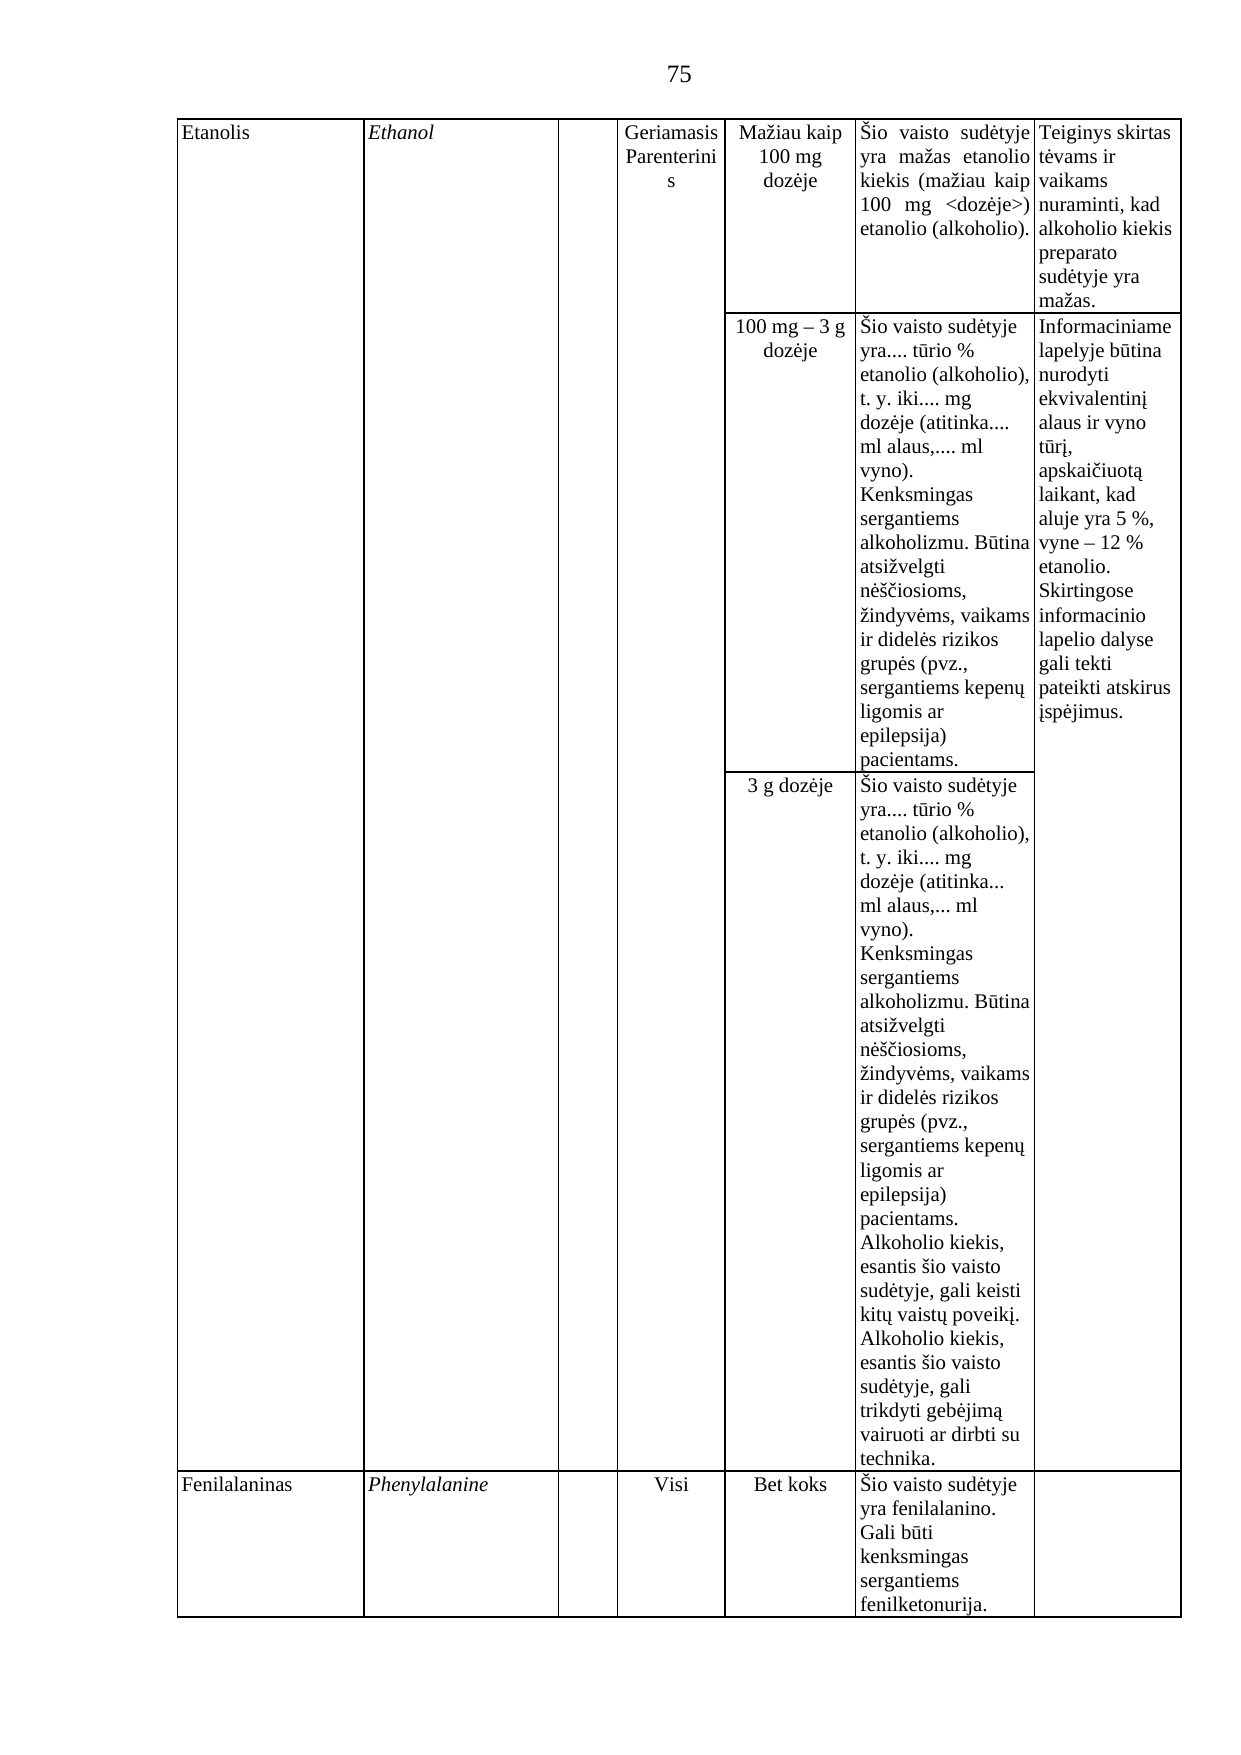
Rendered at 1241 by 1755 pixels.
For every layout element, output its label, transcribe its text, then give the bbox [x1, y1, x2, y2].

table_cell [559, 120, 617, 1470]
table_cell Šio vaisto sudėtyje yra mažas etanolio kiekis (mažiau kaip 100 mg <dozėje>) etanolio (alkoholio). [856, 120, 1034, 312]
table_cell Ethanol [365, 120, 558, 1470]
table_cell Phenylalanine [365, 1472, 558, 1616]
table_cell [1035, 1472, 1180, 1616]
table_cell 3 g dozėje [726, 773, 855, 1470]
table_cell Visi [618, 1472, 724, 1616]
table_cell Etanolis [178, 120, 363, 1470]
table_cell 100 mg – 3 g dozėje [726, 314, 855, 771]
table_cell Bet koks [726, 1472, 855, 1616]
table_cell [559, 1472, 617, 1616]
table_cell Informaciniame lapelyje būtina nurodyti ekvivalentinį alaus ir vyno tūrį, apskaičiuotą laikant, kad aluje yra 5 %, vyne – 12 % etanolio. Skirtingose informacinio lapelio dalyse gali tekti pateikti atskirus įspėjimus. [1035, 314, 1180, 1470]
table_cell Fenilalaninas [178, 1472, 363, 1616]
table_cell Mažiau kaip 100 mg dozėje [726, 120, 855, 312]
table_cell Geriamasis Parenterinis [618, 120, 724, 1470]
